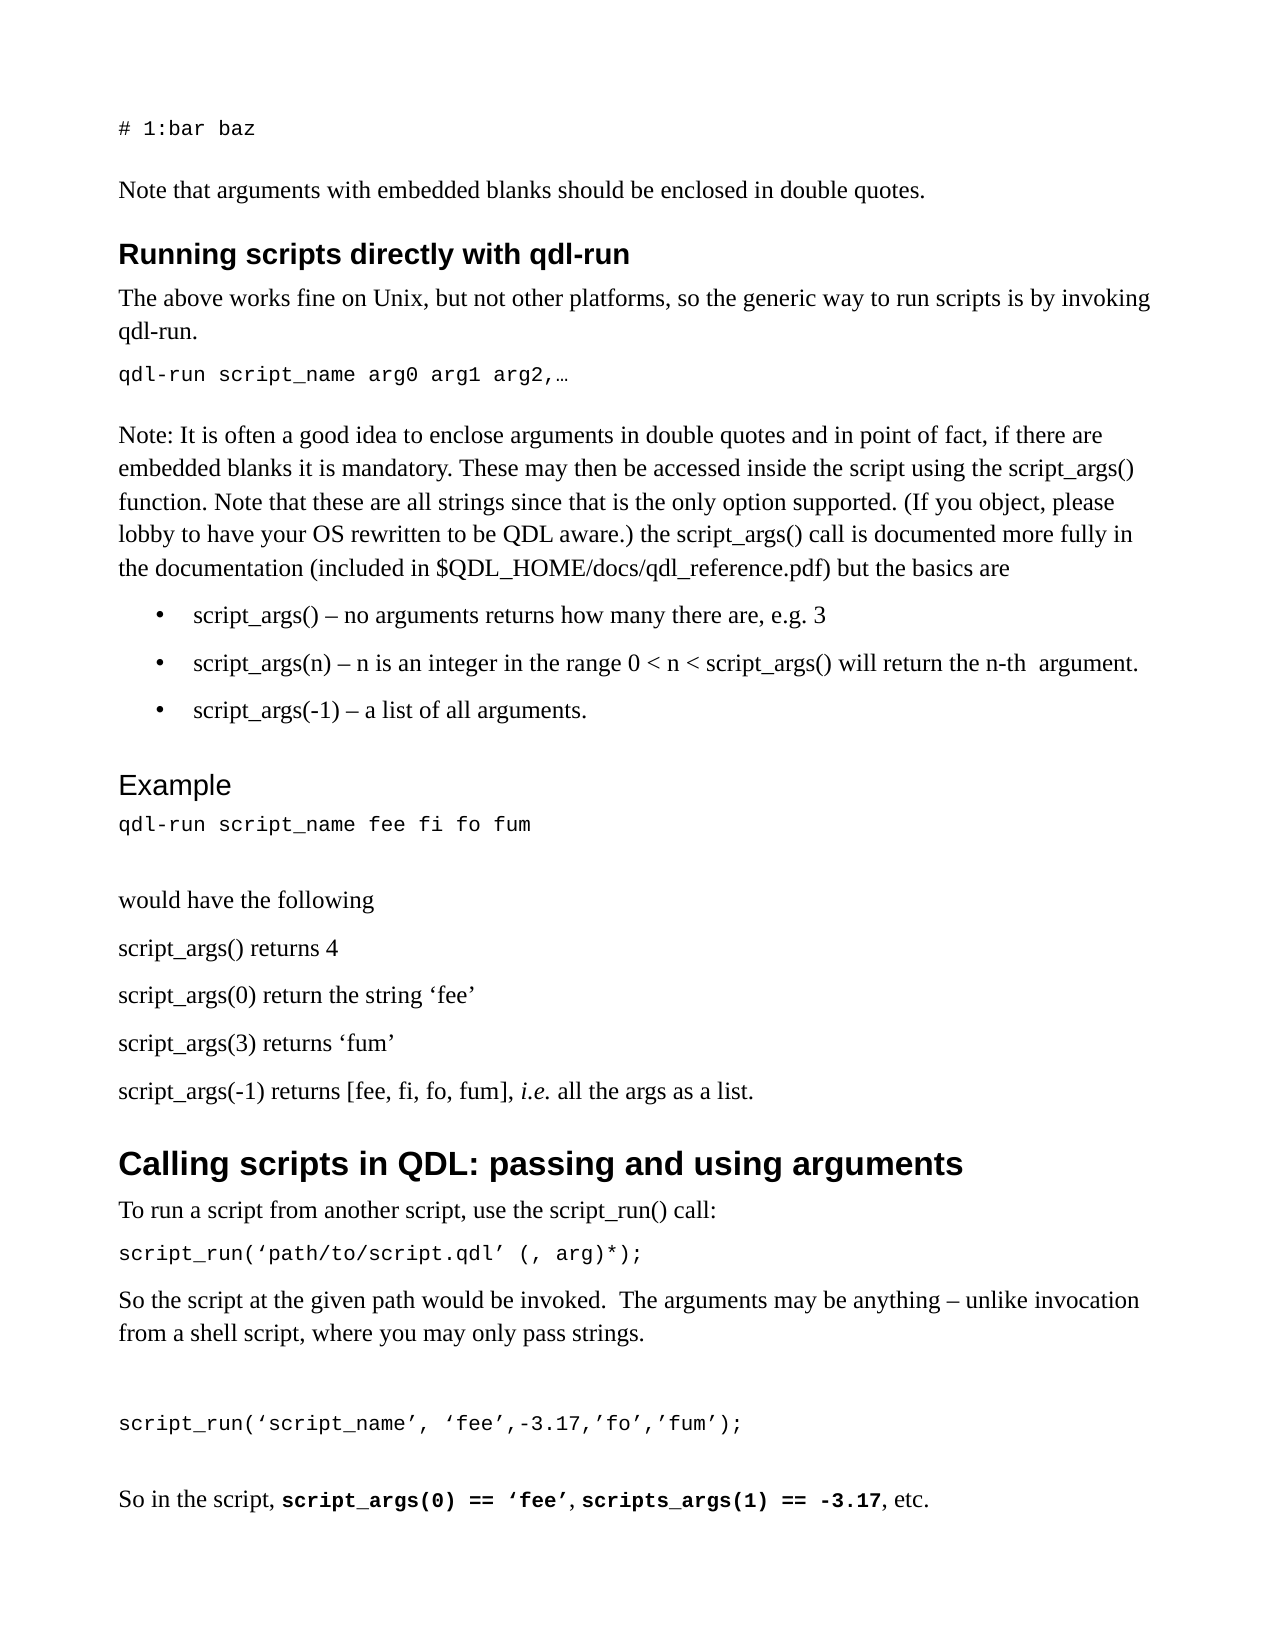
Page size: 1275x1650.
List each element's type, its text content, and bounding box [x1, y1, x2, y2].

text To run a script from another script, use the script_run() call: [118, 1195, 1157, 1224]
text script_args(-1) returns [fee, fi, fo, fum], i.e. all the args as a list. [118, 1076, 1157, 1104]
text script_run(‘path/to/script.qdl’ (, arg)*); [118, 1243, 1157, 1267]
text The above works fine on Unix, but not other platforms, so the generic way to run scripts is by invoking qdl-run. [118, 283, 1157, 345]
text script_run(‘script_name’, ‘fee’,-3.17,’fo’,’fum’); [118, 1413, 1157, 1437]
list script_args(-1) – a list of all arguments. [156, 695, 1157, 724]
text qdl-run script_name fee fi fo fum [118, 814, 1157, 838]
text Note that arguments with embedded blanks should be enclosed in double quotes. [118, 142, 1157, 203]
subtitle Example [118, 768, 1157, 802]
text script_args(3) returns ‘fum’ [118, 1028, 1157, 1057]
text qdl-run script_name arg0 arg1 arg2,… [118, 364, 1157, 387]
text So in the script, script_args(0) == ‘fee’, scripts_args(1) == -3.17, etc. [118, 1484, 1157, 1514]
text would have the following [118, 885, 1157, 914]
list script_args() – no arguments returns how many there are, e.g. 3 [156, 600, 1157, 629]
subtitle Calling scripts in QDL: passing and using arguments [118, 1144, 1157, 1183]
text script_args(0) return the string ‘fee’ [118, 981, 1157, 1009]
subtitle Running scripts directly with qdl-run [118, 237, 1157, 271]
text So the script at the given path would be invoked. The arguments may be anything – unlike invocation from a shell script, where you may only pass strings. [118, 1285, 1157, 1346]
text script_args() returns 4 [118, 933, 1157, 962]
text # 1:bar baz [118, 118, 1157, 142]
text Note: It is often a good idea to enclose arguments in double quotes and in point of fact, if there are embedded blanks it is mandatory. These may then be accessed inside the script using the script_args() function. Note that these are all strings since that is the only option supported. (If you object, please lobby to have your OS rewritten to be QDL aware.) the script_args() call is documented more fully in the documentation (included in $QDL_HOME/docs/qdl_reference.pdf) but the basics are [118, 387, 1157, 581]
list script_args(n) – n is an integer in the range 0 < n < script_args() will return the n-th argument. [156, 648, 1157, 677]
